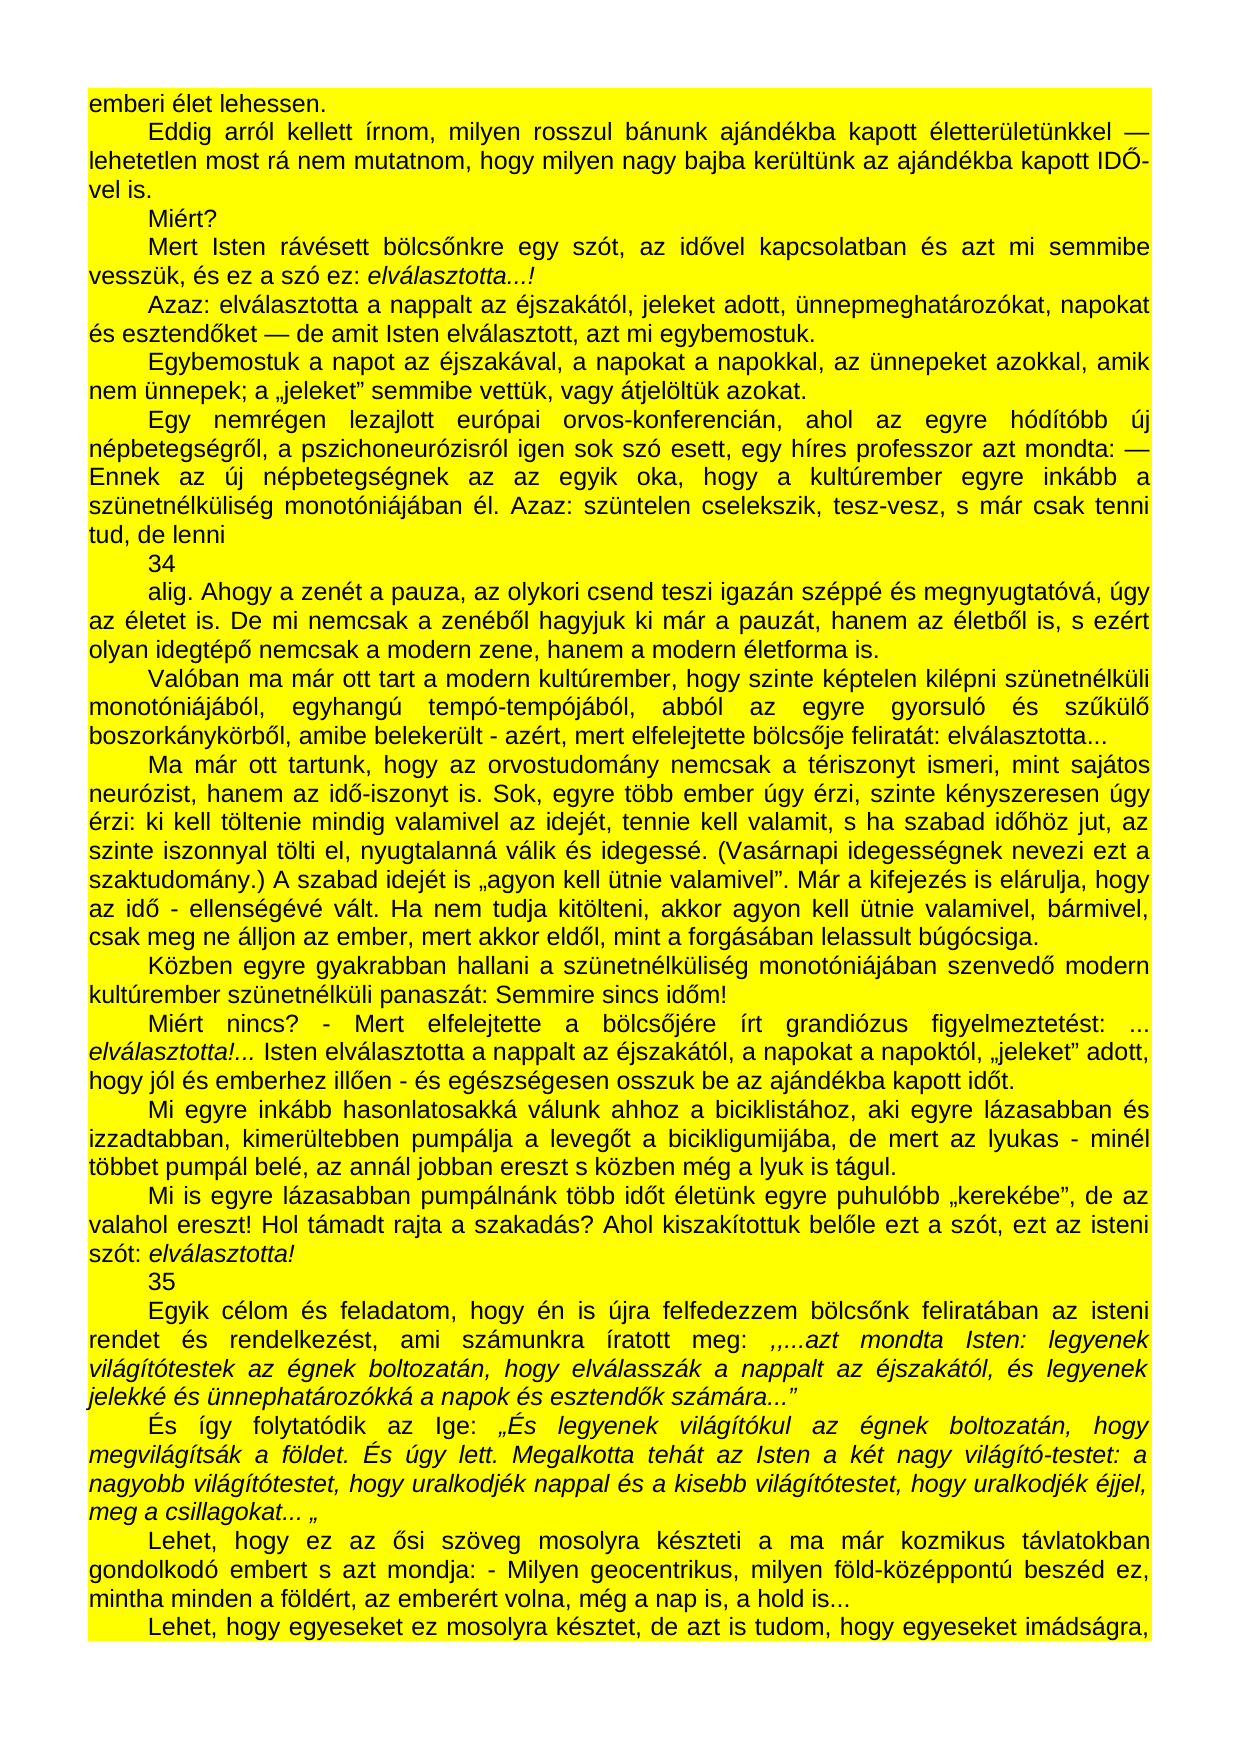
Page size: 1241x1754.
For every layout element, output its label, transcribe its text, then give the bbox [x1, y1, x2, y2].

text 34 [88, 548, 1152, 577]
text alig. Ahogy a zenét a pauza, az olykori csend teszi igazán széppé és megnyugtatóvá, úgy az életet is. De mi nemcsak a zenéből hagyjuk ki már a pauzát, hanem az életből is, s ezért olyan idegtépő nemcsak a modern zene, hanem a modern életforma is. [88, 577, 1152, 663]
text Közben egyre gyakrabban hallani a szünetnélküliség monotóniájában szenvedő modern kultúrember szünetnélküli panaszát: Semmire sincs időm! [88, 951, 1152, 1008]
text Mi is egyre lázasabban pumpálnánk több időt életünk egyre puhulóbb „kerekébe”, de az valahol ereszt! Hol támadt rajta a szakadás? Ahol kiszakítottuk belőle ezt a szót, ezt az isteni szót: elválasztotta! [88, 1181, 1152, 1267]
text emberi élet lehessen. [88, 88, 1152, 117]
text Azaz: elválasztotta a nappalt az éjszakától, jeleket adott, ünnepmeghatározókat, napokat és esztendőket — de amit Isten elválasztott, azt mi egybemostuk. [88, 290, 1152, 347]
text Egyik célom és feladatom, hogy én is újra felfedezzem bölcsőnk feliratában az isteni rendet és rendelkezést, ami számunkra íratott meg: ,,...azt mondta Isten: legyenek világítótestek az égnek boltozatán, hogy elválasszák a nappalt az éjszakától, és legyenek jelekké és ünnephatározókká a napok és esztendők számára...” [88, 1296, 1152, 1411]
text Ma már ott tartunk, hogy az orvostudomány nemcsak a tériszonyt ismeri, mint sajátos neurózist, hanem az idő-iszonyt is. Sok, egyre több ember úgy érzi, szinte kényszeresen úgy érzi: ki kell töltenie mindig valamivel az idejét, tennie kell valamit, s ha szabad időhöz jut, az szinte iszonnyal tölti el, nyugtalanná válik és idegessé. (Vasárnapi idegességnek nevezi ezt a szaktudomány.) A szabad idejét is „agyon kell ütnie valamivel”. Már a kifejezés is elárulja, hogy az idő - ellenségévé vált. Ha nem tudja kitölteni, akkor agyon kell ütnie valamivel, bármivel, csak meg ne álljon az ember, mert akkor eldől, mint a forgásában lelassult búgócsiga. [88, 750, 1152, 951]
text 35 [88, 1267, 1152, 1296]
text Miért? [88, 203, 1152, 232]
text Mi egyre inkább hasonlatosakká válunk ahhoz a biciklistához, aki egyre lázasabban és izzadtabban, kimerültebben pumpálja a levegőt a bicikligumijába, de mert az lyukas - minél többet pumpál belé, az annál jobban ereszt s közben még a lyuk is tágul. [88, 1095, 1152, 1181]
text Egy nemrégen lezajlott európai orvos-konferencián, ahol az egyre hódítóbb új népbetegségről, a pszichoneurózisról igen sok szó esett, egy híres professzor azt mondta: — Ennek az új népbetegségnek az az egyik oka, hogy a kultúrember egyre inkább a szünetnélküliség monotóniájában él. Azaz: szüntelen cselekszik, tesz-vesz, s már csak tenni tud, de lenni [88, 405, 1152, 548]
text Miért nincs? - Mert elfelejtette a bölcsőjére írt grandiózus figyelmeztetést: ... elválasztotta!... Isten elválasztotta a nappalt az éjszakától, a napokat a napoktól, „jeleket” adott, hogy jól és emberhez illően - és egészségesen osszuk be az ajándékba kapott időt. [88, 1008, 1152, 1095]
text Mert Isten rávésett bölcsőnkre egy szót, az idővel kapcsolatban és azt mi semmibe vesszük, és ez a szó ez: elválasztotta...! [88, 232, 1152, 290]
text Lehet, hogy egyeseket ez mosolyra késztet, de azt is tudom, hogy egyeseket imádságra, [88, 1612, 1152, 1641]
text Valóban ma már ott tart a modern kultúrember, hogy szinte képtelen kilépni szünetnélküli monotóniájából, egyhangú tempó-tempójából, abból az egyre gyorsuló és szűkülő boszorkánykörből, amibe belekerült - azért, mert elfelejtette bölcsője feliratát: elválasztotta... [88, 663, 1152, 750]
text Egybemostuk a napot az éjszakával, a napokat a napokkal, az ünnepeket azokkal, amik nem ünnepek; a „jeleket” semmibe vettük, vagy átjelöltük azokat. [88, 347, 1152, 405]
text Eddig arról kellett írnom, milyen rosszul bánunk ajándékba kapott életterületünkkel — lehetetlen most rá nem mutatnom, hogy milyen nagy bajba kerültünk az ajándékba kapott IDŐ-vel is. [88, 117, 1152, 203]
text Lehet, hogy ez az ősi szöveg mosolyra készteti a ma már kozmikus távlatokban gondolkodó embert s azt mondja: - Milyen geocentrikus, milyen föld-középpontú beszéd ez, mintha minden a földért, az emberért volna, még a nap is, a hold is... [88, 1526, 1152, 1612]
text És így folytatódik az Ige: „És legyenek világítókul az égnek boltozatán, hogy megvilágítsák a földet. És úgy lett. Megalkotta tehát az Isten a két nagy világító-testet: a nagyobb világítótestet, hogy uralkodjék nappal és a kisebb világítótestet, hogy uralkodjék éjjel, meg a csillagokat... „ [88, 1411, 1152, 1526]
